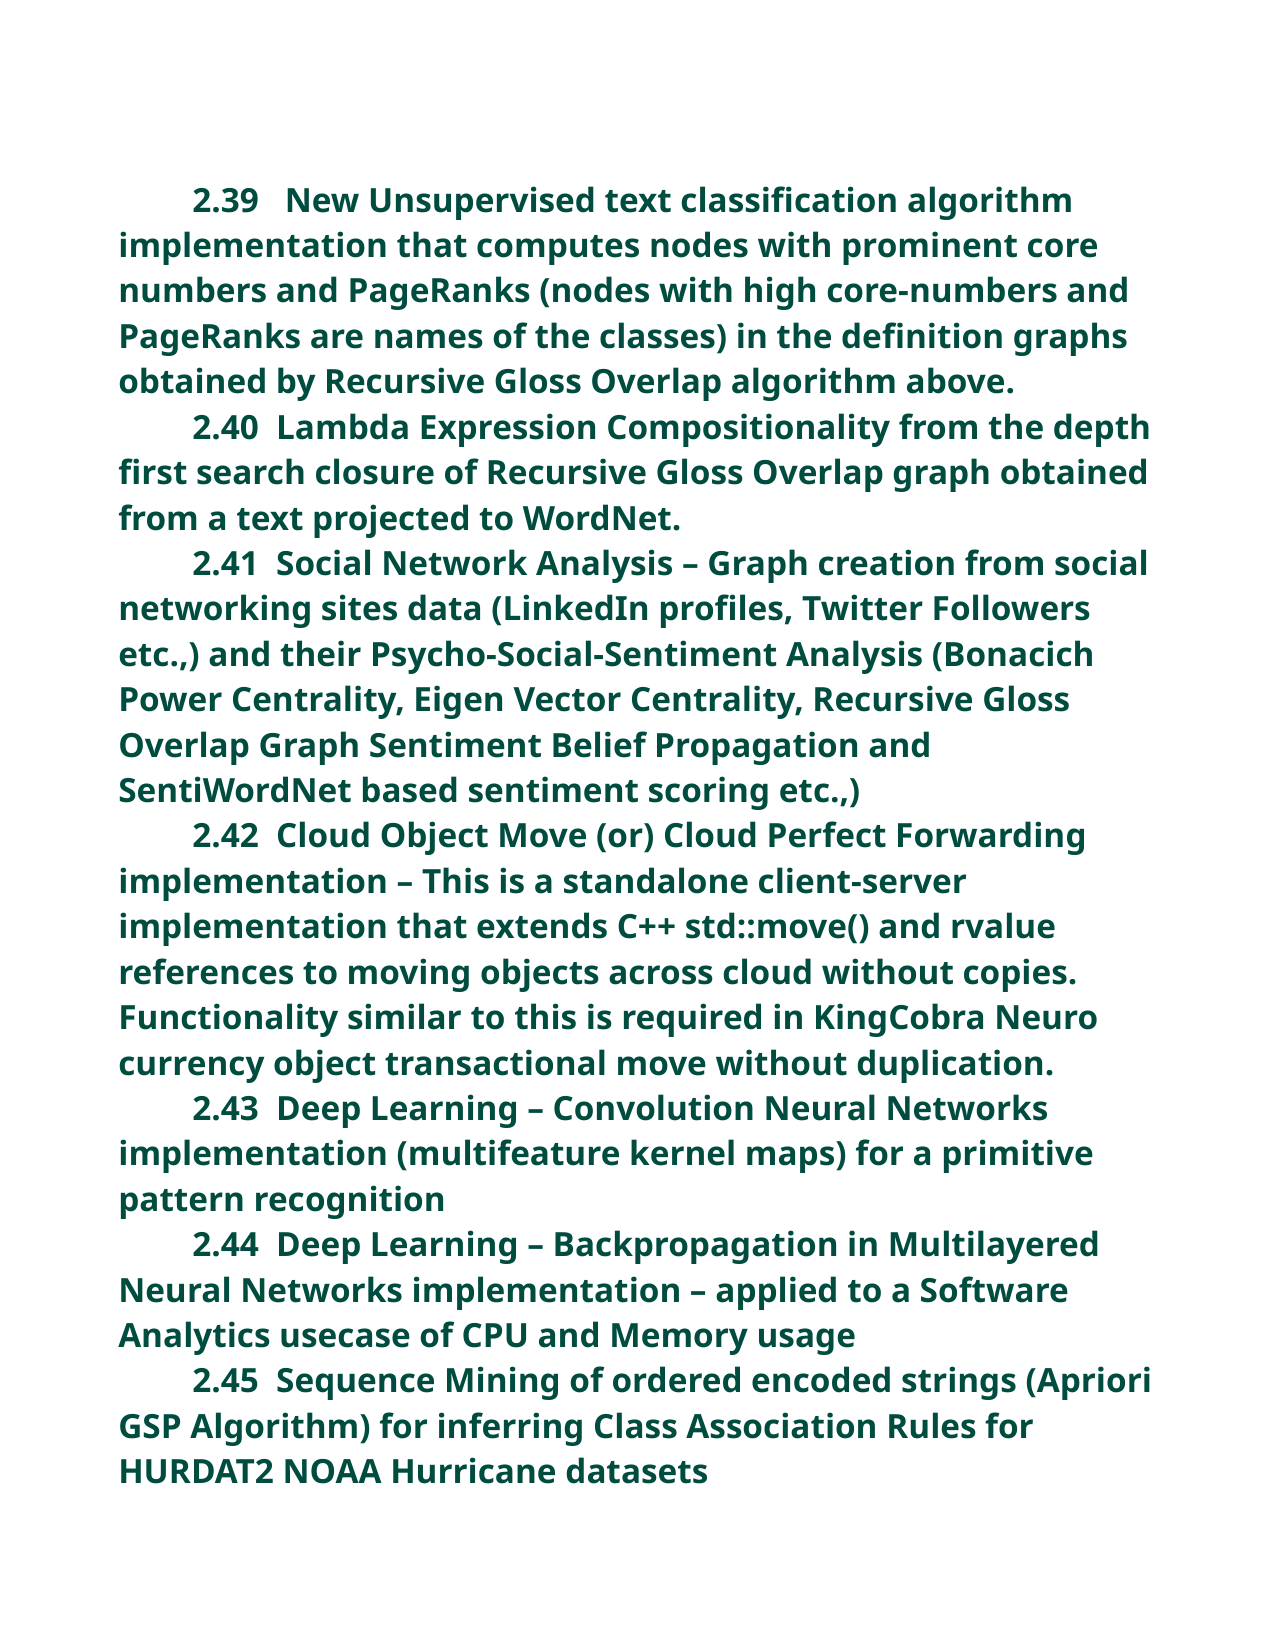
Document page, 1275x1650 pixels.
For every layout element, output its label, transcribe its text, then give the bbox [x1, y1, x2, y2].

text 2.41 Social Network Analysis – Graph creation from social networking sites data (LinkedIn profiles, Twitter Followers etc.,) and their Psycho-Social-Sentiment Analysis (Bonacich Power Centrality, Eigen Vector Centrality, Recursive Gloss Overlap Graph Sentiment Belief Propagation and SentiWordNet based sentiment scoring etc.,) [118, 540, 1157, 812]
text 2.42 Cloud Object Move (or) Cloud Perfect Forwarding implementation – This is a standalone client-server implementation that extends C++ std::move() and rvalue references to moving objects across cloud without copies. Functionality similar to this is required in KingCobra Neuro currency object transactional move without duplication. [118, 812, 1157, 1085]
text 2.39 New Unsupervised text classification algorithm implementation that computes nodes with prominent core numbers and PageRanks (nodes with high core-numbers and PageRanks are names of the classes) in the definition graphs obtained by Recursive Gloss Overlap algorithm above. [118, 176, 1157, 403]
text 2.45 Sequence Mining of ordered encoded strings (Apriori GSP Algorithm) for inferring Class Association Rules for HURDAT2 NOAA Hurricane datasets [118, 1357, 1157, 1493]
text 2.40 Lambda Expression Compositionality from the depth first search closure of Recursive Gloss Overlap graph obtained from a text projected to WordNet. [118, 403, 1157, 540]
text 2.43 Deep Learning – Convolution Neural Networks implementation (multifeature kernel maps) for a primitive pattern recognition [118, 1085, 1157, 1221]
text 2.44 Deep Learning – Backpropagation in Multilayered Neural Networks implementation – applied to a Software Analytics usecase of CPU and Memory usage [118, 1221, 1157, 1357]
